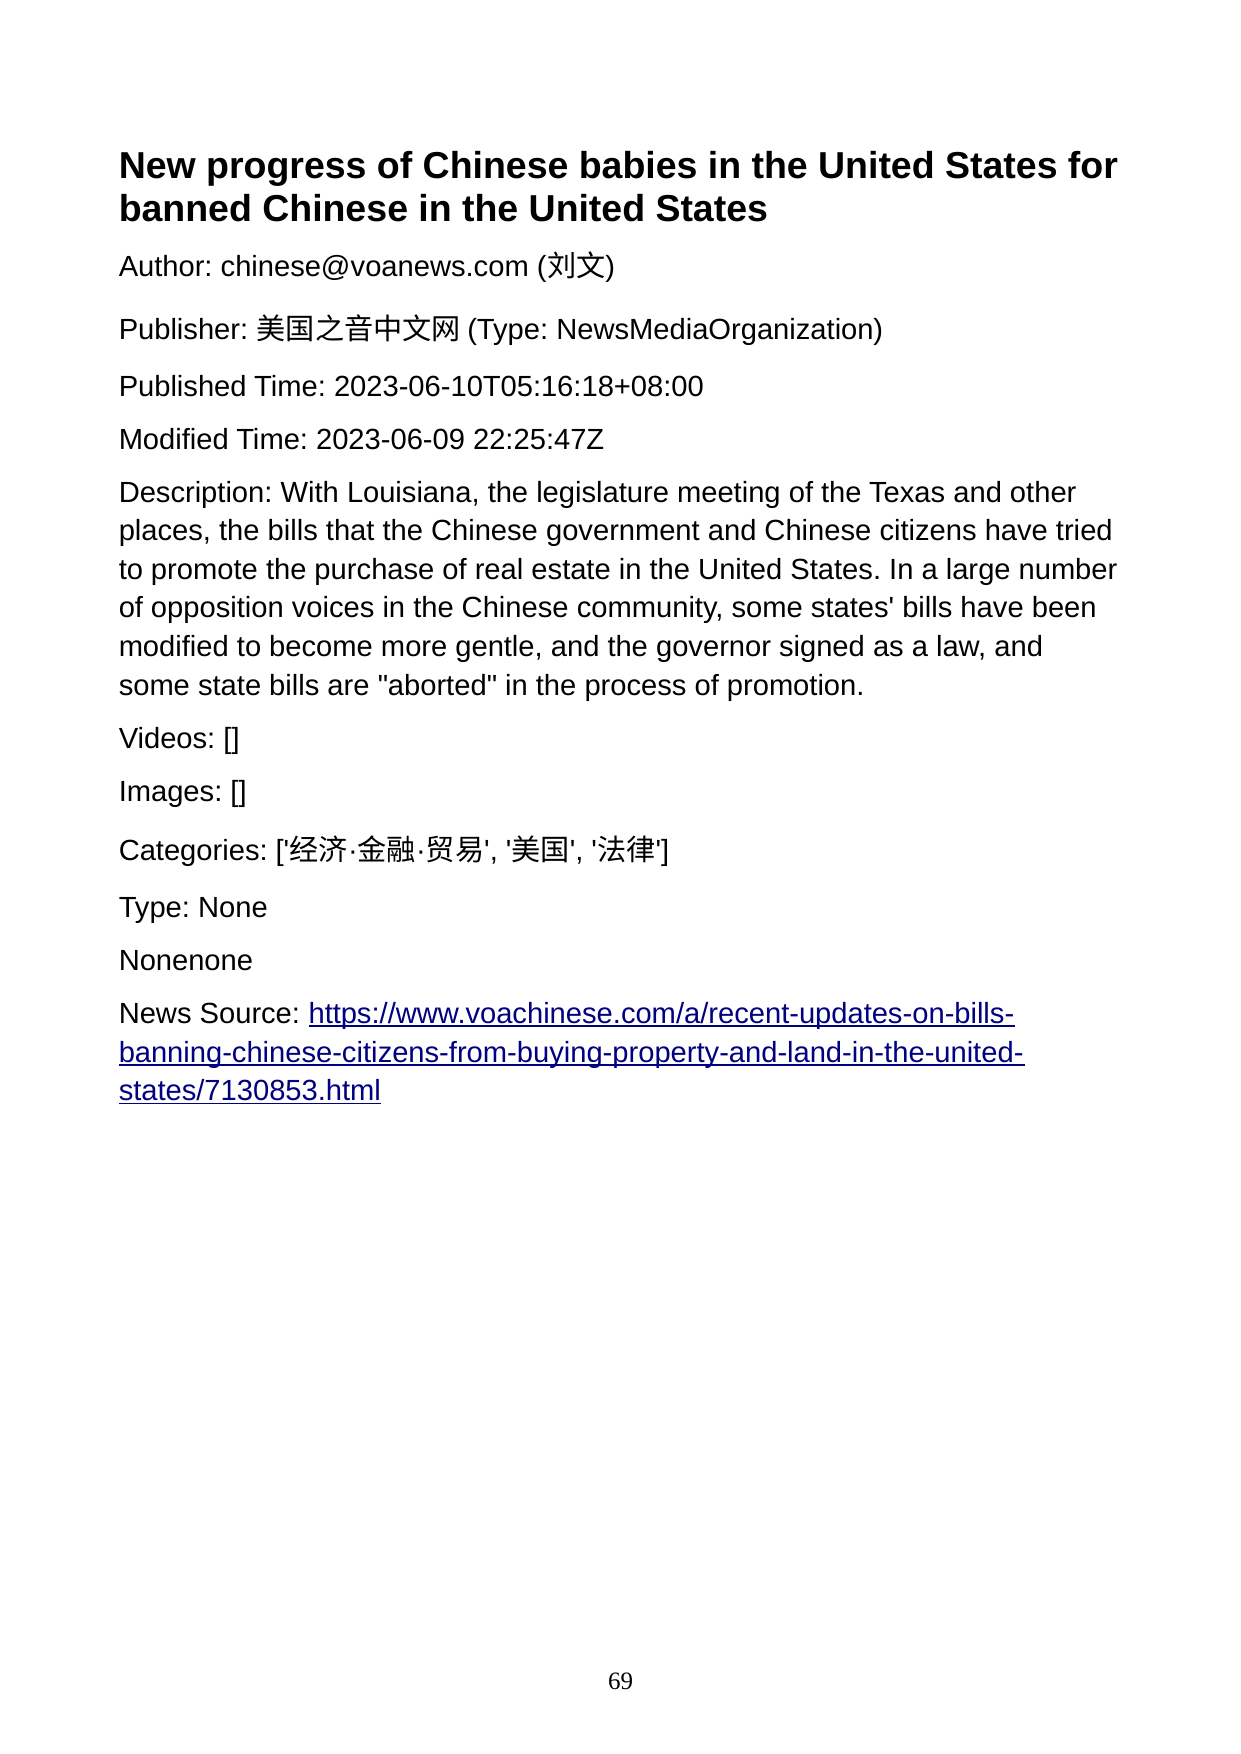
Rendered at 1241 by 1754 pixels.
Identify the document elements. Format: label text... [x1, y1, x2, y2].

text News Source: https://www.voachinese.com/a/recent-updates-on-bills-banning-chinese-citizens-from-buying-property-and-land-in-the-united-states/7130853.html [118, 996, 1122, 1107]
text Published Time: 2023-06-10T05:16:18+08:00 [118, 368, 1122, 402]
text Description: With Louisiana, the legislature meeting of the Texas and other places, the bills that the Chinese government and Chinese citizens have tried to promote the purchase of real estate in the United States. In a large number of opposition voices in the Chinese community, some states' bills have been modified to become more gentle, and the governor signed as a law, and some state bills are "aborted" in the process of promotion. [118, 475, 1122, 701]
subtitle New progress of Chinese babies in the United States for banned Chinese in the United States [118, 143, 1122, 230]
text Categories: ['经济·金融·贸易', '美国', '法律'] [118, 827, 1122, 869]
text Nonenone [118, 943, 1122, 977]
text Publisher: 美国之音中文网 (Type: NewsMediaOrganization) [118, 305, 1122, 348]
text Modified Time: 2023-06-09 22:25:47Z [118, 422, 1122, 455]
text Type: None [118, 890, 1122, 923]
text Author: chinese@voanews.com (刘文) [118, 242, 1122, 284]
text Images: [] [118, 774, 1122, 807]
text Videos: [] [118, 721, 1122, 754]
